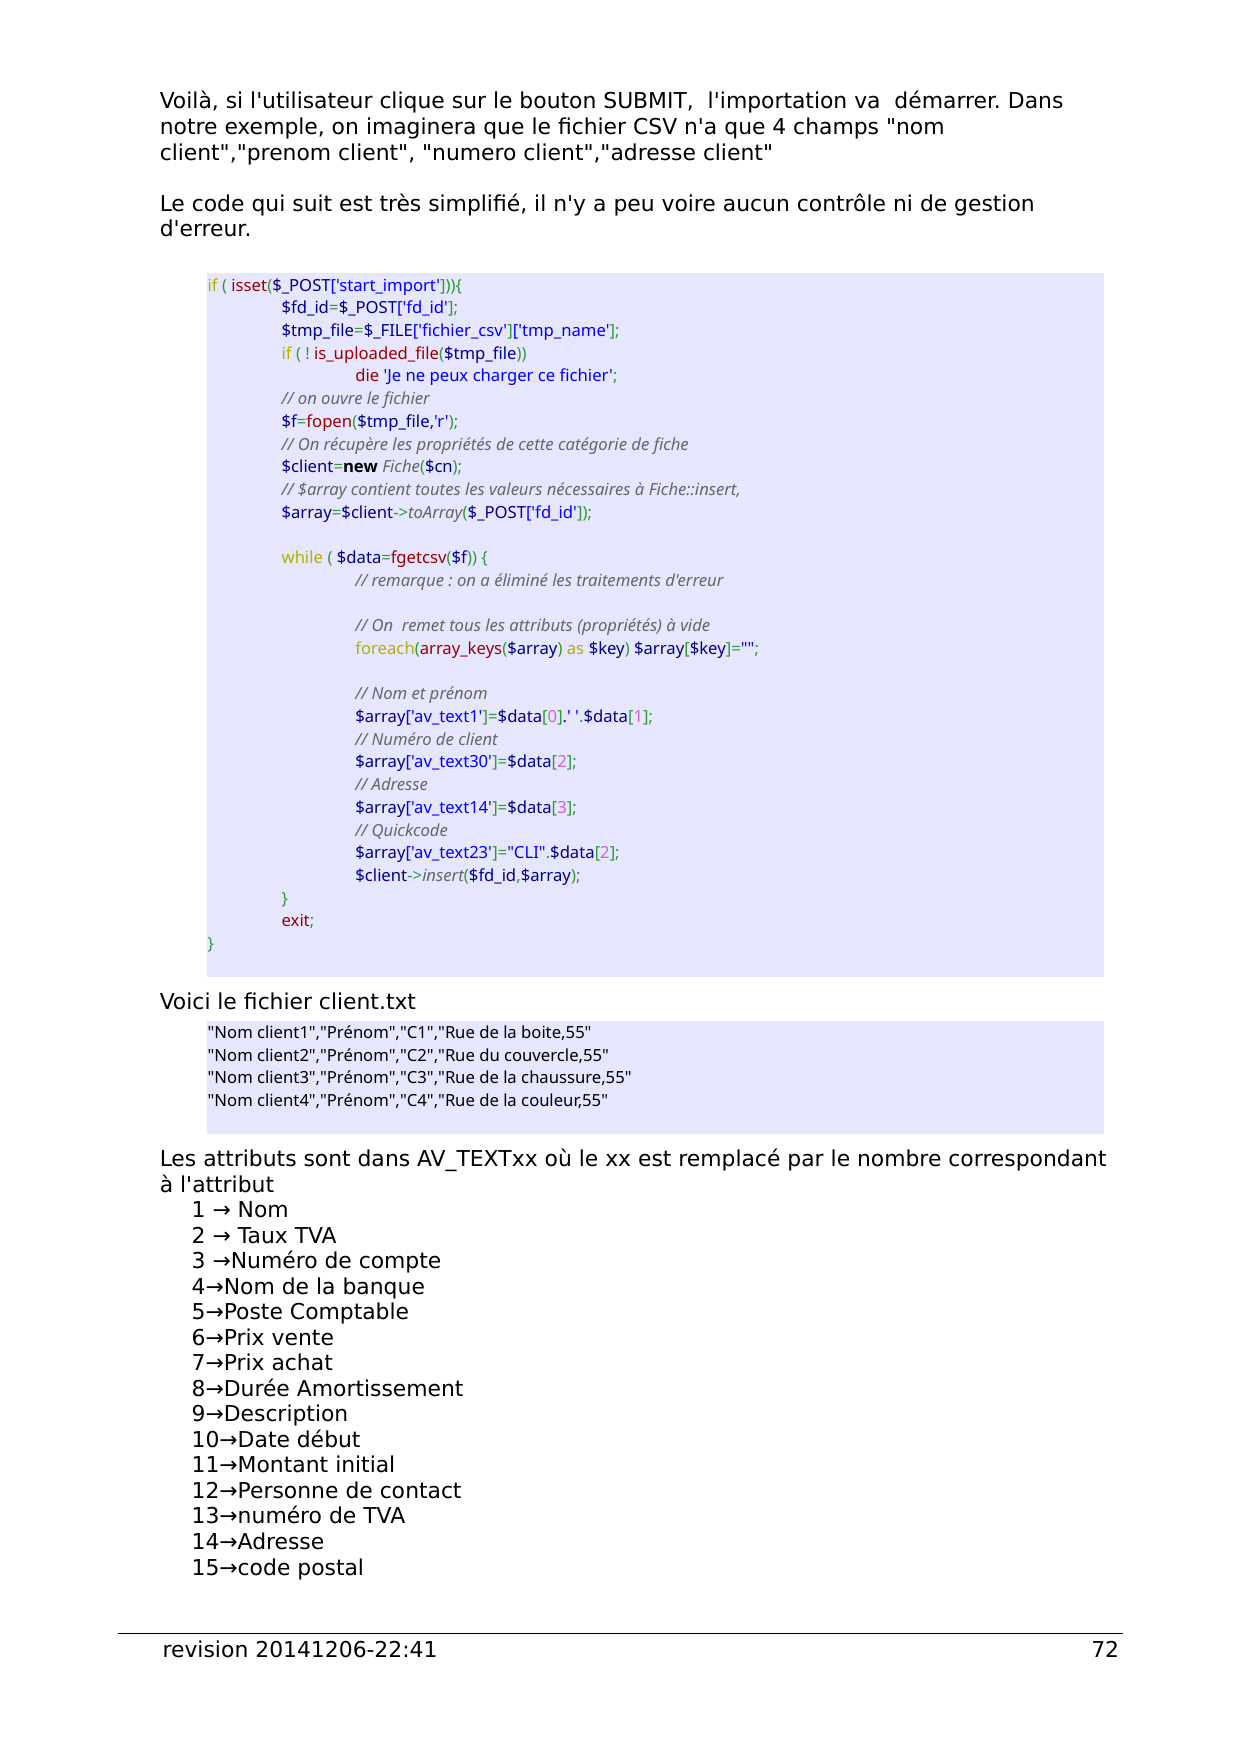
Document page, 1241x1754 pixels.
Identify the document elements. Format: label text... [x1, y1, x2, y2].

text 7→Prix achat [191, 1350, 1123, 1376]
text 11→Montant initial [191, 1452, 1123, 1478]
text 3 →Numéro de compte [191, 1248, 1123, 1274]
text 6→Prix vente [191, 1325, 1123, 1350]
text Les attributs sont dans AV_TEXTxx où le xx est remplacé par le nombre correspondant à l'attribut [159, 1146, 1123, 1197]
text 2 → Taux TVA [191, 1223, 1123, 1248]
text 13→numéro de TVA [191, 1503, 1123, 1529]
text 12→Personne de contact [191, 1478, 1123, 1503]
text "Nom client1","Prénom","C1","Rue de la boite,55" "Nom client2","Prénom","C2","Rue du couvercle,55" "Nom client3","Prénom","C3","Rue de la chaussure,55" "Nom client4","Prénom","C4","Rue de la couleur,55" [207, 1021, 1104, 1134]
text 5→Poste Comptable [191, 1299, 1123, 1325]
text 14→Adresse [191, 1529, 1123, 1554]
text 15→code postal [191, 1554, 1123, 1580]
text 9→Description [191, 1401, 1123, 1427]
text Voilà, si l'utilisateur clique sur le bouton SUBMIT, l'importation va démarrer. Dans notre exemple, on imaginera que le fichier CSV n'a que 4 champs "nom client","prenom client", "numero client","adresse client" Le code qui suit est très simplifié, il n'y a peu voire aucun contrôle ni de gestion d'erreur. [159, 88, 1123, 242]
text 1 → Nom [191, 1197, 1123, 1223]
text 4→Nom de la banque [191, 1274, 1123, 1299]
text 8→Durée Amortissement [191, 1376, 1123, 1401]
text Voici le fichier client.txt [159, 989, 1123, 1015]
text if ( isset($_POST['start_import'])){ $fd_id=$_POST['fd_id']; $tmp_file=$_FILE['fichier_csv']['tmp_name']; if ( ! is_uploaded_file($tmp_file)) die 'Je ne peux charger ce fichier'; // on ouvre le fichier $f=fopen($tmp_file,'r'); // On récupère les propriétés de cette catégorie de fiche $client=new Fiche($cn); // $array contient toutes les valeurs nécessaires à Fiche::insert, $array=$client->toArray($_POST['fd_id']); while ( $data=fgetcsv($f)) { // remarque : on a éliminé les traitements d'erreur // On remet tous les attributs (propriétés) à vide foreach(array_keys($array) as $key) $array[$key]=""; // Nom et prénom $array['av_text1']=$data[0].' '.$data[1]; // Numéro de client $array['av_text30']=$data[2]; // Adresse $array['av_text14']=$data[3]; // Quickcode $array['av_text23']="CLI".$data[2]; $client->insert($fd_id,$array); } exit; } [207, 273, 1104, 977]
text 10→Date début [191, 1427, 1123, 1452]
